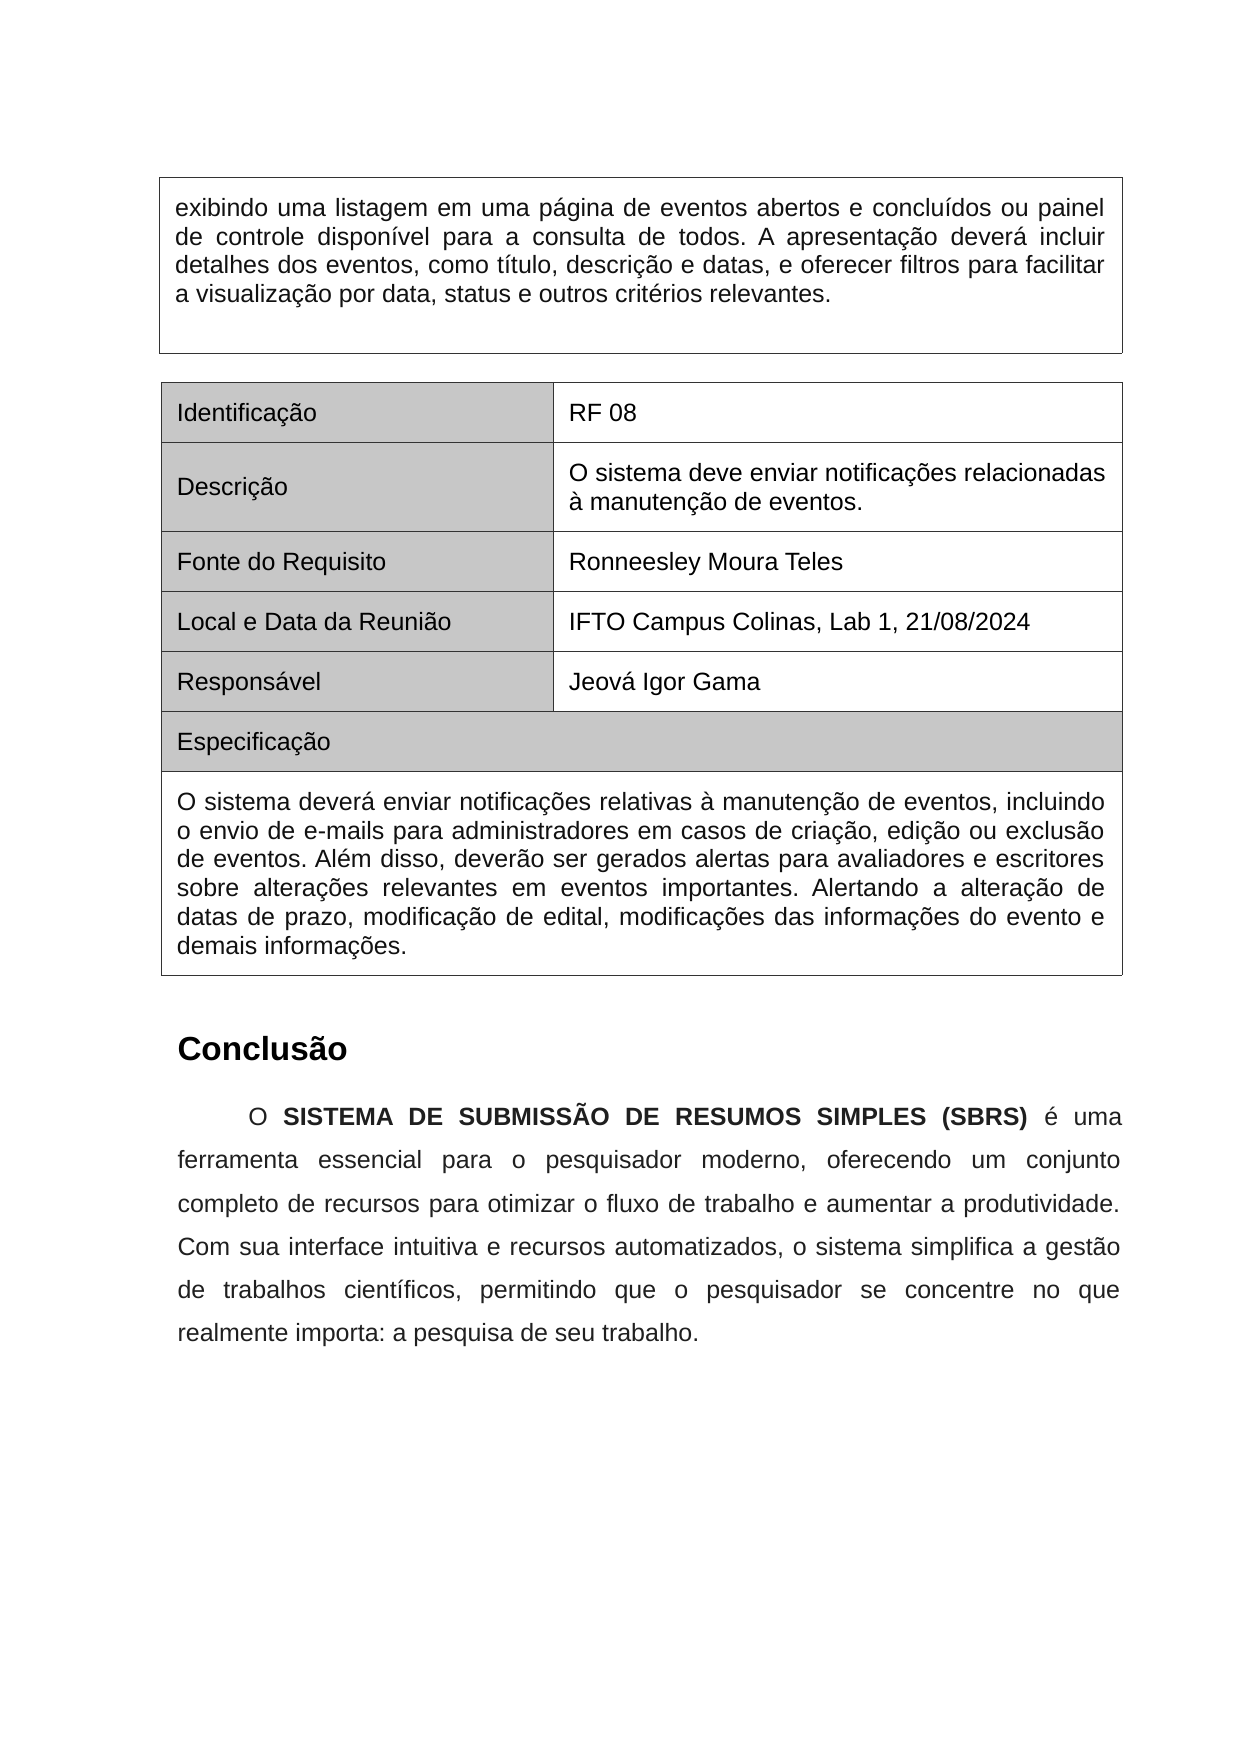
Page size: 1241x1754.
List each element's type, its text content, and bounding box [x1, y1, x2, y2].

table_cell O sistema deverá enviar notificações relativas à manutenção de eventos, incluindo o envio de e-mails para administradores em casos de criação, edição ou exclusão de eventos. Além disso, deverão ser gerados alertas para avaliadores e escritores sobre alterações relevantes em eventos importantes. Alertando a alteração de datas de prazo, modificação de edital, modificações das informações do evento e demais informações. [162, 772, 1122, 975]
table_cell IFTO Campus Colinas, Lab 1, 21/08/2024 [554, 592, 1122, 651]
table_cell Fonte do Requisito [162, 532, 553, 591]
table_header RF 08 [554, 383, 1122, 442]
table_cell Ronneesley Moura Teles [554, 532, 1122, 591]
table_cell Local e Data da Reunião [162, 592, 553, 651]
table_cell O sistema deve enviar notificações relacionadas à manutenção de eventos. [554, 443, 1122, 531]
table_cell Responsável [162, 652, 553, 711]
subtitle Conclusão [177, 1029, 1122, 1067]
table_cell exibindo uma listagem em uma página de eventos abertos e concluídos ou painel de controle disponível para a consulta de todos. A apresentação deverá incluir detalhes dos eventos, como título, descrição e datas, e oferecer filtros para facilitar a visualização por data, status e outros critérios relevantes. [160, 178, 1122, 353]
table_cell Jeová Igor Gama [554, 652, 1122, 711]
table_cell Descrição [162, 443, 553, 531]
text O SISTEMA DE SUBMISSÃO DE RESUMOS SIMPLES (SBRS) é uma ferramenta essencial para o pesquisador moderno, oferecendo um conjunto completo de recursos para otimizar o fluxo de trabalho e aumentar a produtividade. Com sua interface intuitiva e recursos automatizados, o sistema simplifica a gestão de trabalhos científicos, permitindo que o pesquisador se concentre no que realmente importa: a pesquisa de seu trabalho. [177, 1102, 1122, 1347]
table_header Identificação [162, 383, 553, 442]
table_cell Especificação [162, 712, 1122, 771]
